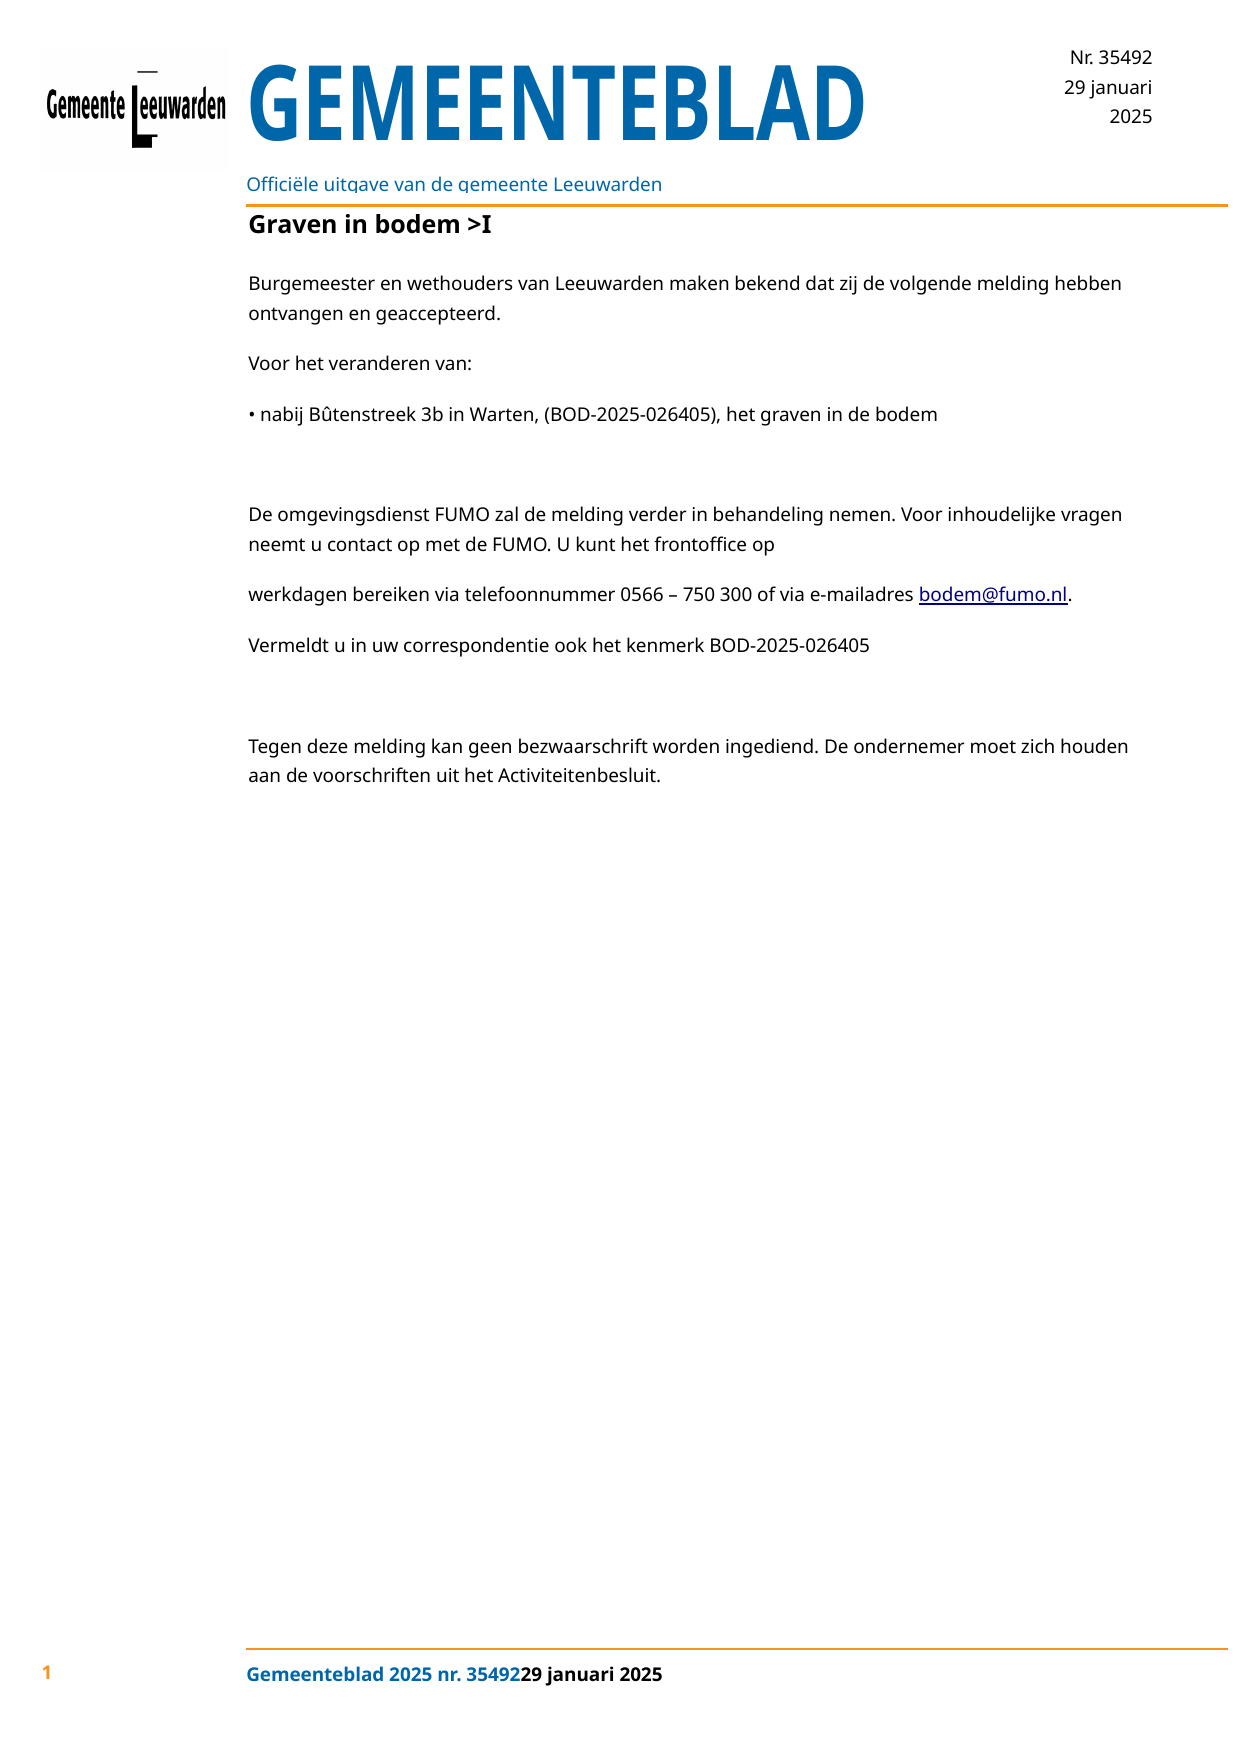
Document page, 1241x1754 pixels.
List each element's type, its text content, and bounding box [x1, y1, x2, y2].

text • nabij Bûtenstreek 3b in Warten, (BOD-2025-026405), het graven in de bodem [248, 401, 1152, 426]
text Graven in bodem >I [248, 207, 1152, 241]
picture [41, 47, 231, 172]
text Vermeldt u in uw correspondentie ook het kenmerk BOD-2025-026405 [248, 632, 1152, 658]
text Tegen deze melding kan geen bezwaarschrift worden ingediend. De ondernemer moet zich houden aan de voorschriften uit het Activiteitenbesluit. [248, 733, 1152, 788]
text werkdagen bereiken via telefoonnummer 0566 – 750 300 of via e-mailadres bodem@fumo.nl. [248, 582, 1152, 607]
text Burgemeester en wethouders van Leeuwarden maken bekend dat zij de volgende melding hebben ontvangen en geaccepteerd. [248, 270, 1152, 326]
text Voor het veranderen van: [248, 350, 1152, 376]
text De omgevingsdienst FUMO zal de melding verder in behandeling nemen. Voor inhoudelijke vragen neemt u contact op met de FUMO. U kunt het frontoffice op [248, 502, 1152, 557]
